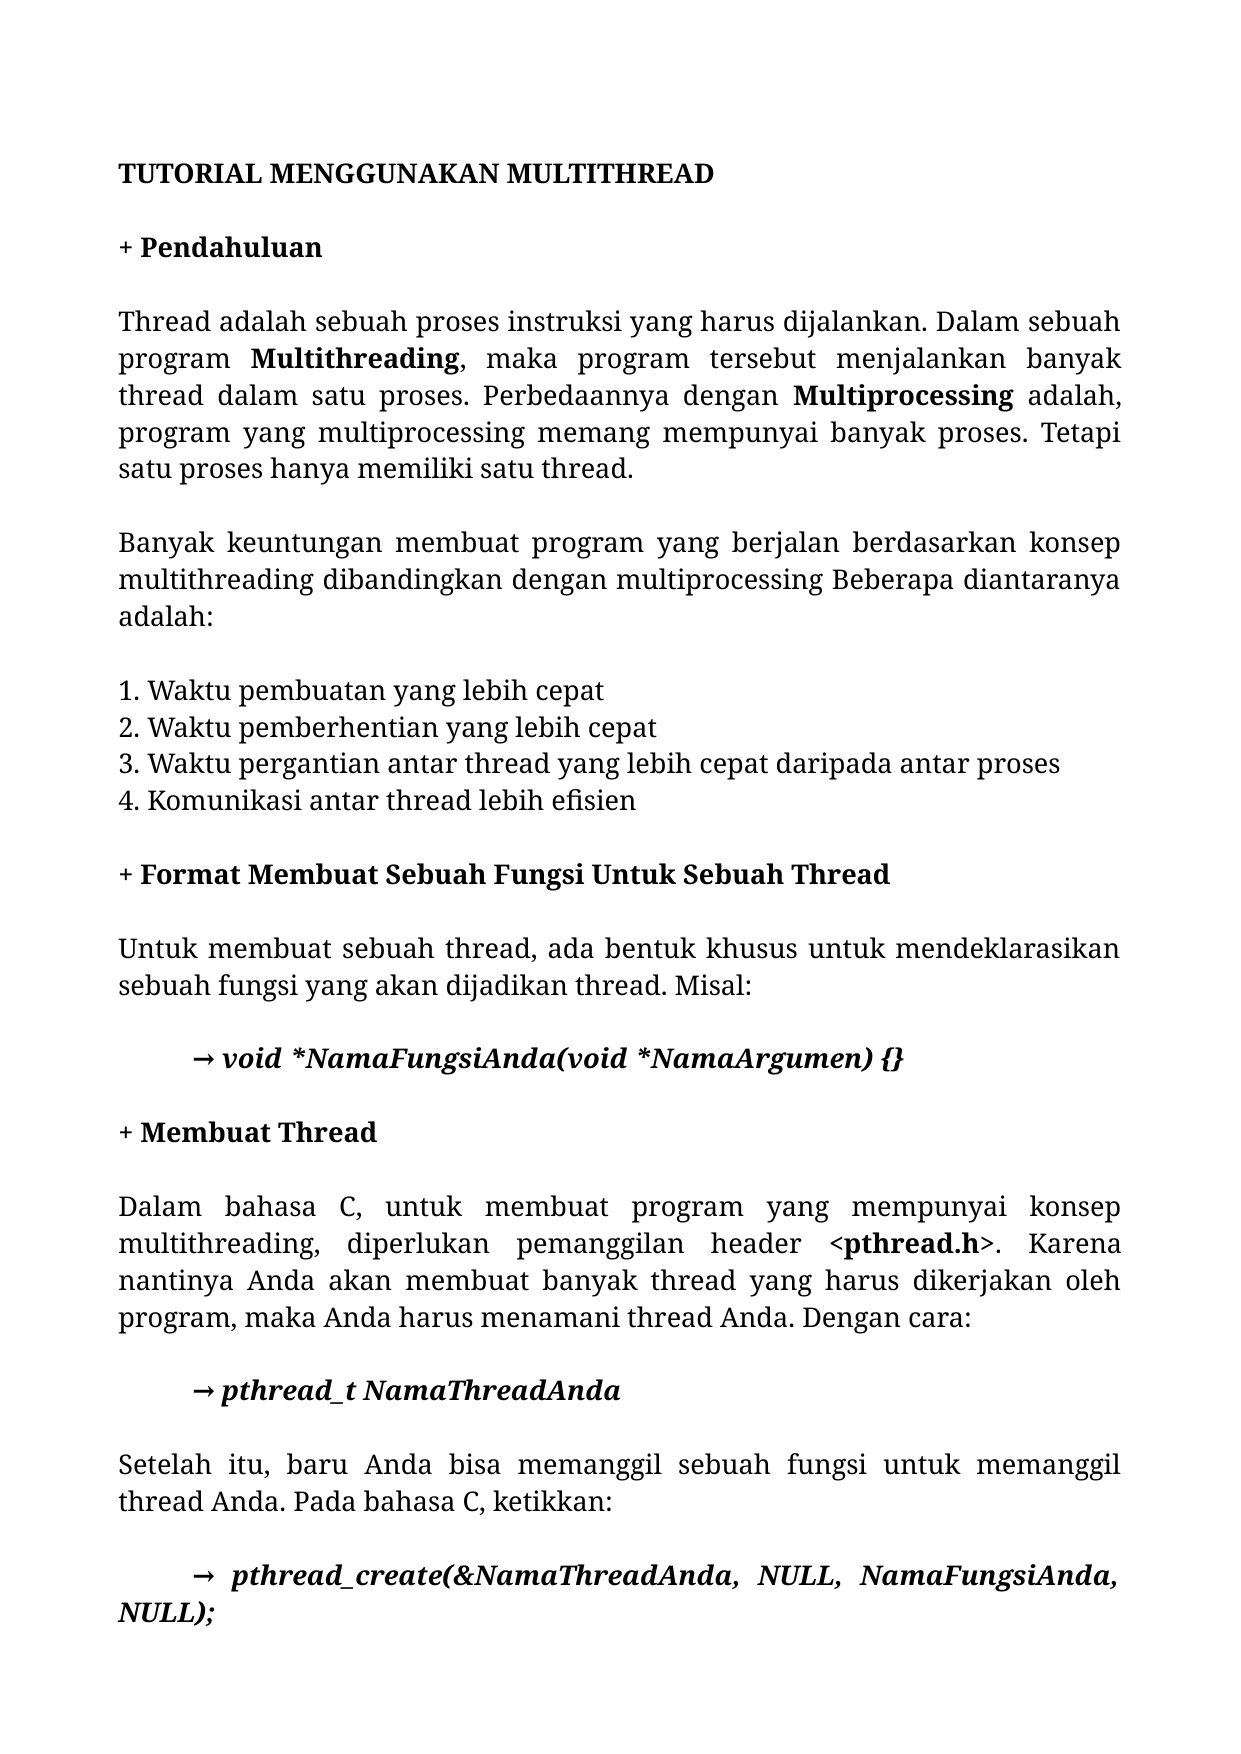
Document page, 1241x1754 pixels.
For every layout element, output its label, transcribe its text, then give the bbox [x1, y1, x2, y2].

text TUTORIAL MENGGUNAKAN MULTITHREAD [118, 155, 1122, 192]
text → pthread_create(&NamaThreadAnda, NULL, NamaFungsiAnda, NULL); [118, 1556, 1122, 1630]
text Dalam bahasa C, untuk membuat program yang mempunyai konsep multithreading, diperlukan pemanggilan header <pthread.h>. Karena nantinya Anda akan membuat banyak thread yang harus dikerjakan oleh program, maka Anda harus menamani thread Anda. Dengan cara: [118, 1187, 1122, 1335]
text → pthread_t NamaThreadAnda [118, 1372, 1122, 1409]
text 1. Waktu pembuatan yang lebih cepat [118, 671, 1122, 708]
text + Membuat Thread [118, 1114, 1122, 1151]
text Thread adalah sebuah proses instruksi yang harus dijalankan. Dalam sebuah program Multithreading, maka program tersebut menjalankan banyak thread dalam satu proses. Perbedaannya dengan Multiprocessing adalah, program yang multiprocessing memang mempunyai banyak proses. Tetapi satu proses hanya memiliki satu thread. [118, 302, 1122, 487]
text Setelah itu, baru Anda bisa memanggil sebuah fungsi untuk memanggil thread Anda. Pada bahasa C, ketikkan: [118, 1446, 1122, 1519]
text 4. Komunikasi antar thread lebih efisien [118, 782, 1122, 819]
text 3. Waktu pergantian antar thread yang lebih cepat daripada antar proses [118, 745, 1122, 782]
text + Format Membuat Sebuah Fungsi Untuk Sebuah Thread [118, 856, 1122, 892]
text → void *NamaFungsiAnda(void *NamaArgumen) {} [118, 1040, 1122, 1077]
text 2. Waktu pemberhentian yang lebih cepat [118, 708, 1122, 745]
text + Pendahuluan [118, 229, 1122, 266]
text Banyak keuntungan membuat program yang berjalan berdasarkan konsep multithreading dibandingkan dengan multiprocessing Beberapa diantaranya adalah: [118, 524, 1122, 634]
text Untuk membuat sebuah thread, ada bentuk khusus untuk mendeklarasikan sebuah fungsi yang akan dijadikan thread. Misal: [118, 929, 1122, 1003]
